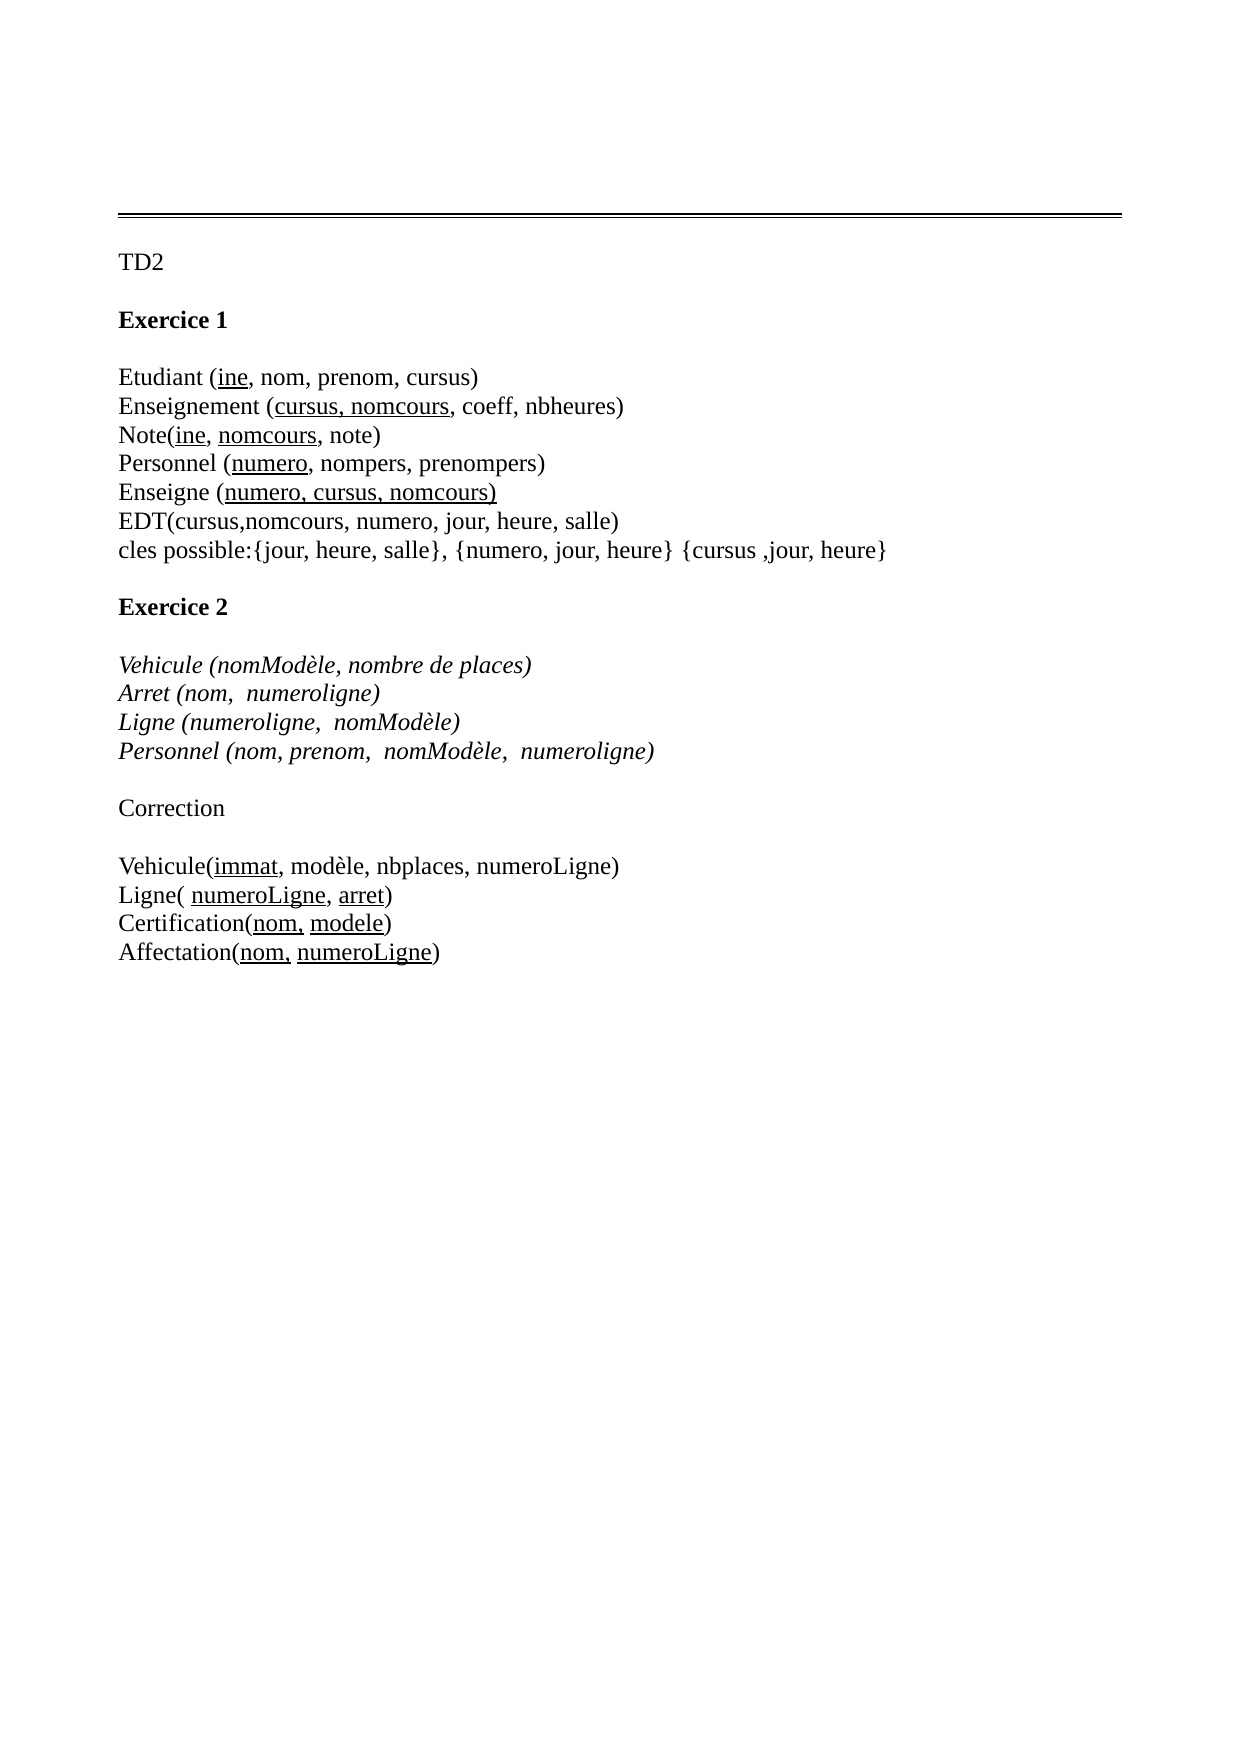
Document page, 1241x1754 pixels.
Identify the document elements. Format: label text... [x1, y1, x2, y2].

text Exercice 1 [118, 305, 1122, 333]
text Ligne( numeroLigne, arret) [118, 880, 1122, 908]
text Personnel (numero, nompers, prenompers) [118, 448, 1122, 477]
text Note(ine, nomcours, note) [118, 420, 1122, 448]
text cles possible:{jour, heure, salle}, {numero, jour, heure} {cursus ,jour, heure} [118, 535, 1122, 563]
text Affectation(nom, numeroLigne) [118, 937, 1122, 966]
text Ligne (numeroligne, nomModèle) [118, 707, 1122, 736]
text TD2 [118, 247, 1122, 276]
text Enseigne (numero, cursus, nomcours) [118, 477, 1122, 506]
text Exercice 2 [118, 592, 1122, 621]
text Correction [118, 793, 1122, 822]
text Vehicule(immat, modèle, nbplaces, numeroLigne) [118, 851, 1122, 880]
text EDT(cursus,nomcours, numero, jour, heure, salle) [118, 506, 1122, 535]
text Enseignement (cursus, nomcours, coeff, nbheures) [118, 391, 1122, 420]
text Personnel (nom, prenom, nomModèle, numeroligne) [118, 736, 1122, 765]
text Arret (nom, numeroligne) [118, 678, 1122, 707]
text Vehicule (nomModèle, nombre de places) [118, 650, 1122, 678]
text Etudiant (ine, nom, prenom, cursus) [118, 362, 1122, 391]
text Certification(nom, modele) [118, 908, 1122, 937]
